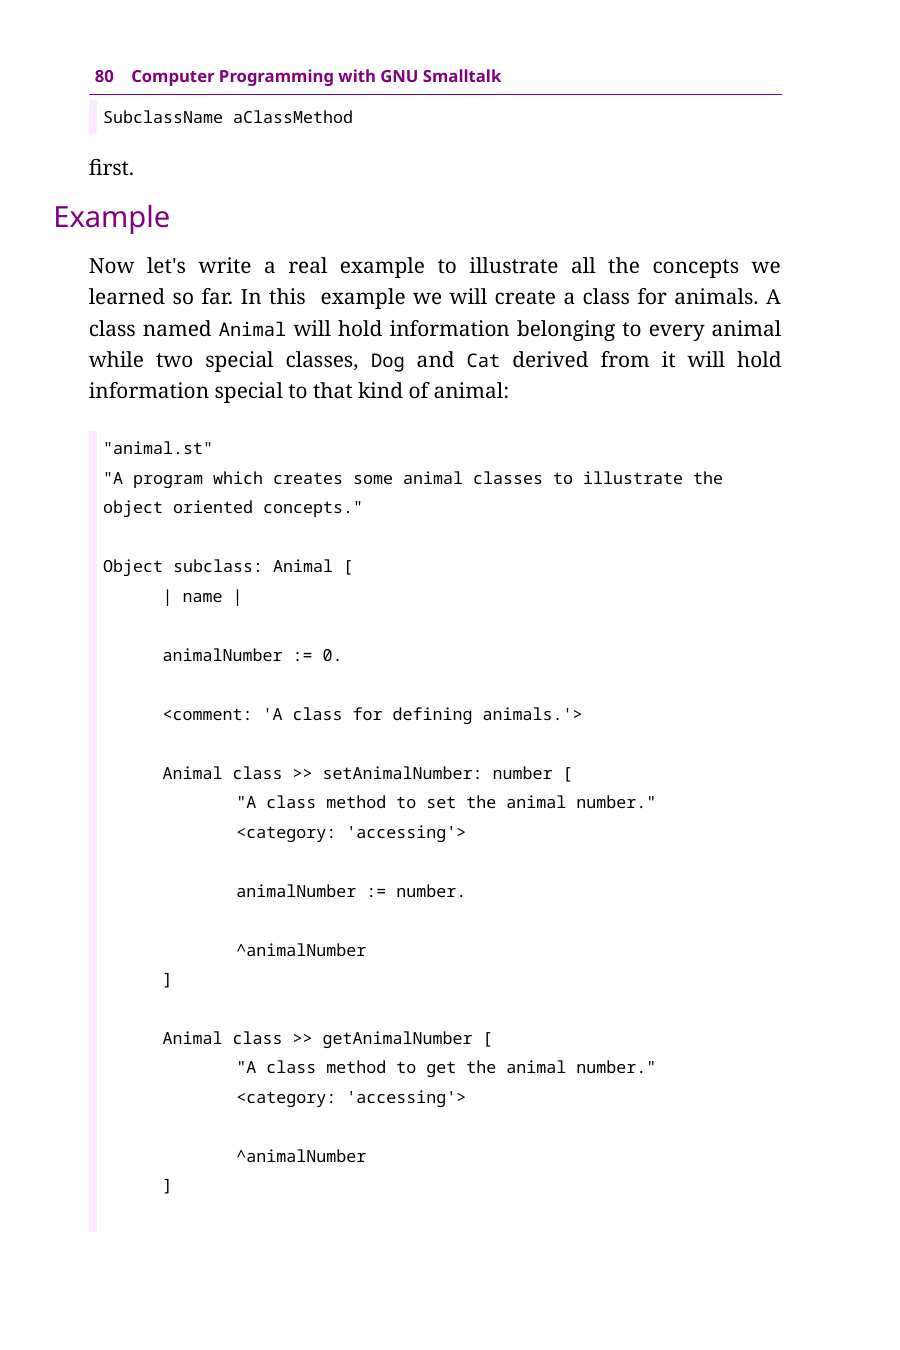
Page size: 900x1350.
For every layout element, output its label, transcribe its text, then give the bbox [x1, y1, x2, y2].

text "animal.st" "A program which creates some animal classes to illustrate the object oriented concepts." Object subclass: Animal [ | name | animalNumber := 0. <comment: 'A class for defining animals.'> Animal class >> setAnimalNumber: number [ "A class method to set the animal number." <category: 'accessing'> animalNumber := number. ^animalNumber ] Animal class >> getAnimalNumber [ "A class method to get the animal number." <category: 'accessing'> ^animalNumber ] [97, 431, 782, 1232]
text SubclassName aClassMethod [97, 100, 782, 134]
subtitle Example [53, 196, 782, 236]
text first. [88, 153, 782, 181]
text Now let's write a real example to illustrate all the concepts we learned so far. In this example we will create a class for animals. A class named Animal will hold information belonging to every animal while two special classes, Dog and Cat derived from it will hold information special to that kind of animal: [88, 251, 782, 405]
